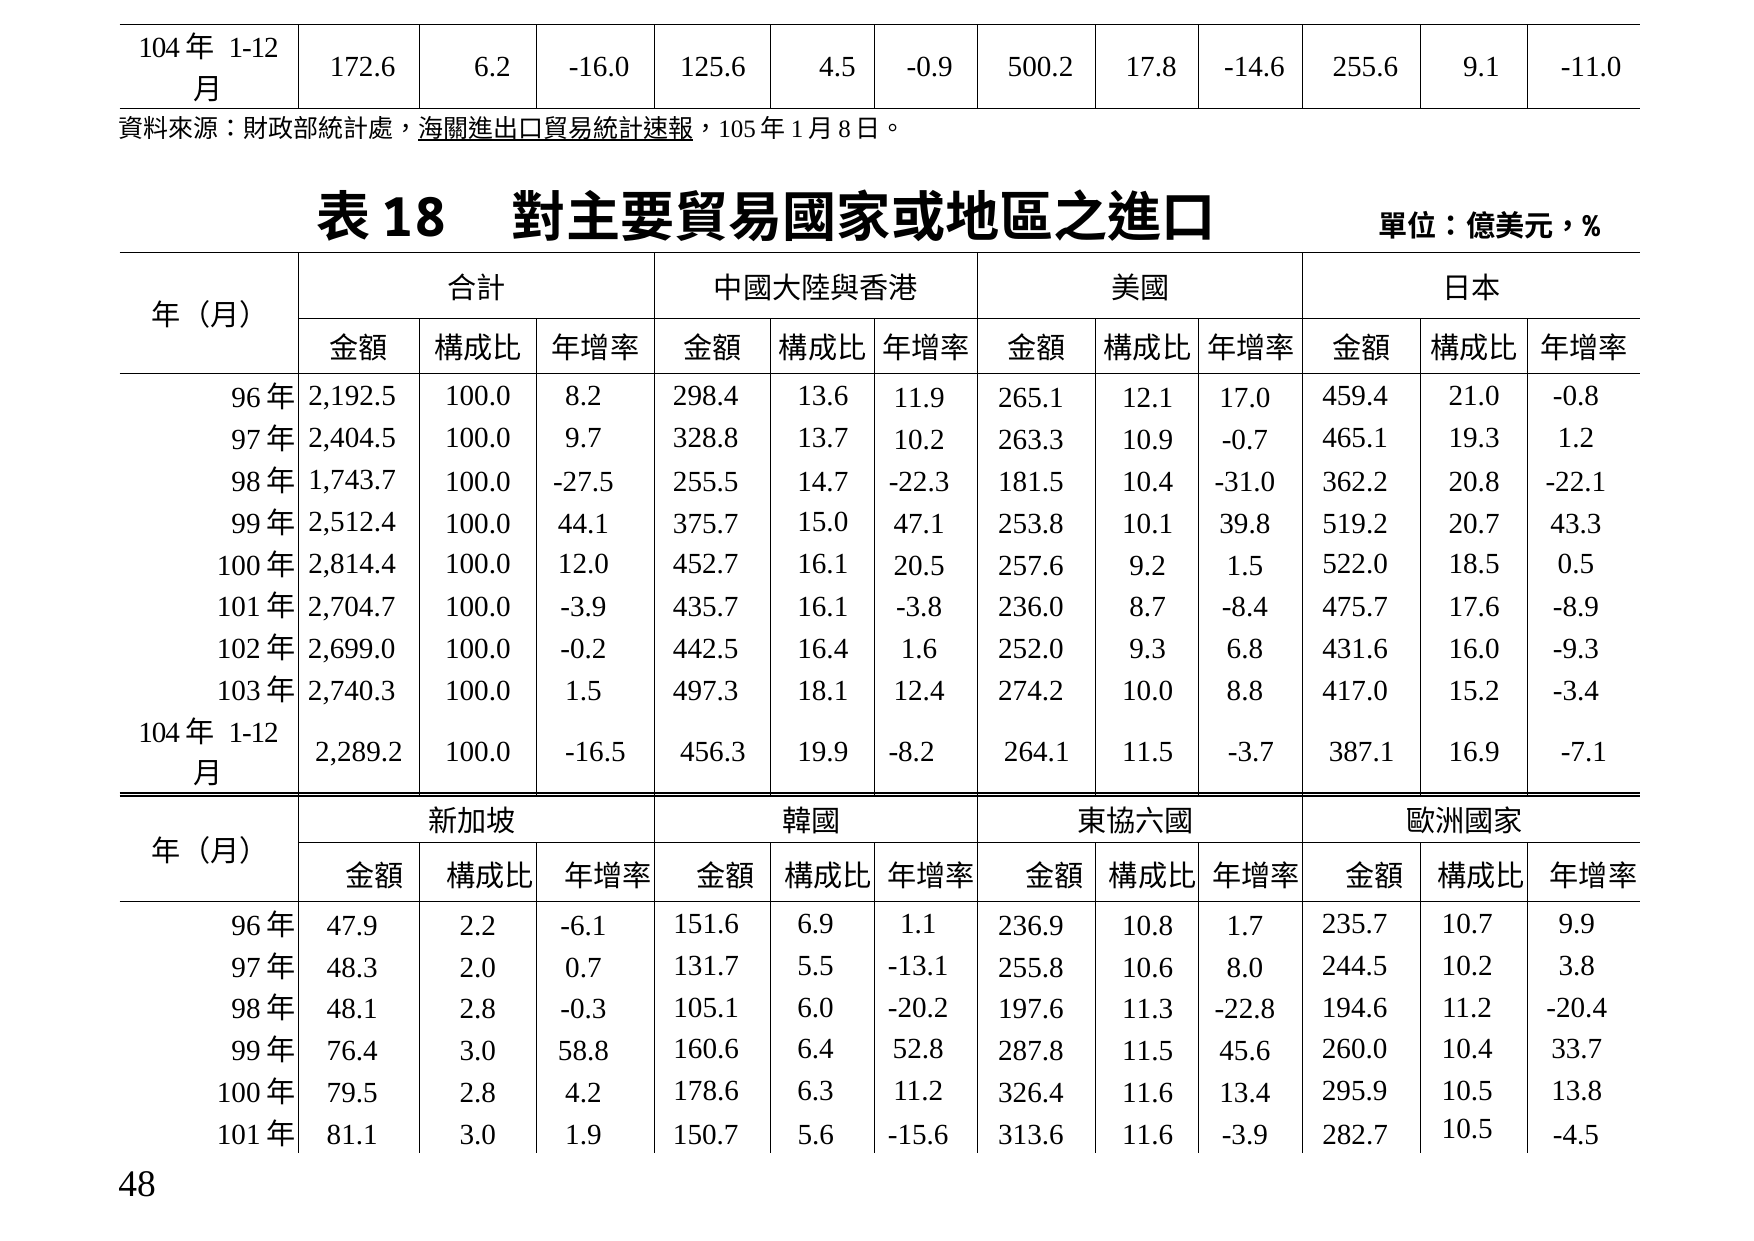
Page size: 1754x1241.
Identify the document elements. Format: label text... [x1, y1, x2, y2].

table_cell 年增率 [1528, 319, 1640, 373]
table_cell 298.4 [655, 374, 770, 416]
table_cell 金額 [299, 843, 419, 901]
table_cell 6.4 [771, 1028, 874, 1069]
table_cell 構成比 [420, 843, 536, 901]
table_cell 1.2 [1528, 416, 1640, 458]
table_cell 10.4 [1421, 1028, 1527, 1069]
table_cell 11.5 [1096, 1028, 1198, 1069]
table_cell 16.1 [771, 542, 874, 583]
table_cell 456.3 [655, 709, 770, 792]
table_cell -15.6 [875, 1111, 977, 1153]
table_cell 96年 [120, 902, 298, 944]
table_cell 97年 [120, 944, 298, 986]
table_cell 10.2 [875, 416, 977, 458]
table_cell 522.0 [1303, 542, 1420, 583]
table_cell 375.7 [655, 500, 770, 542]
table_cell 100.0 [420, 667, 536, 709]
table_cell -3.7 [1199, 709, 1302, 792]
table_cell 519.2 [1303, 500, 1420, 542]
table_header 年（月） [120, 253, 298, 373]
table_cell 15.2 [1421, 667, 1527, 709]
table_cell 100.0 [420, 500, 536, 542]
table_cell 48.3 [299, 944, 419, 986]
table_cell 5.5 [771, 944, 874, 986]
table_cell -13.1 [875, 944, 977, 986]
table_cell 金額 [655, 319, 770, 373]
table_cell 2,289.2 [299, 709, 419, 792]
table_cell 構成比 [771, 319, 874, 373]
table_cell -0.9 [875, 25, 977, 107]
table_cell -22.1 [1528, 458, 1640, 500]
table_cell 313.6 [978, 1111, 1095, 1153]
table_cell 10.5 [1421, 1069, 1527, 1111]
table_cell 244.5 [1303, 944, 1420, 986]
table_cell 17.0 [1199, 374, 1302, 416]
table_cell 11.6 [1096, 1111, 1198, 1153]
table_cell 8.7 9.3 [1096, 584, 1198, 667]
table_cell 58.8 [537, 1028, 654, 1069]
table_cell 15.0 [771, 500, 874, 542]
table_cell 11.6 [1096, 1069, 1198, 1111]
table_cell 150.7 [655, 1111, 770, 1153]
table_cell 17.6 16.0 [1421, 584, 1527, 667]
table_cell 新加坡 [299, 797, 654, 842]
table_cell 282.7 [1303, 1111, 1420, 1153]
table_cell 2,192.5 [299, 374, 419, 416]
table_cell 9.9 [1528, 902, 1640, 944]
table_cell 2.8 [420, 1069, 536, 1111]
table_cell 160.6 [655, 1028, 770, 1069]
table_cell 43.3 [1528, 500, 1640, 542]
table_header 日本 [1303, 253, 1640, 318]
table_cell 263.3 [978, 416, 1095, 458]
table_cell 3.0 [420, 1111, 536, 1153]
table_cell -8.9 -9.3 [1528, 584, 1640, 667]
table_cell 13.8 [1528, 1069, 1640, 1111]
text 資料來源：財政部統計處，海關進出口貿易統計速報，105年1月8日。 [118, 108, 1636, 145]
table_cell 9.1 [1421, 25, 1527, 107]
table_cell 264.1 [978, 709, 1095, 792]
table_cell 96年 [120, 374, 298, 416]
table_cell 8.0 [1199, 944, 1302, 986]
table_cell 287.8 [978, 1028, 1095, 1069]
table_cell -0.7 [1199, 416, 1302, 458]
table_cell 103年 [120, 667, 298, 709]
table_cell 97年 [120, 416, 298, 458]
table_cell 295.9 [1303, 1069, 1420, 1111]
table_cell 8.2 [537, 374, 654, 416]
table_cell 2,404.5 [299, 416, 419, 458]
table_cell 387.1 [1303, 709, 1420, 792]
table_cell 構成比 [1421, 319, 1527, 373]
table_cell -3.4 [1528, 667, 1640, 709]
table_cell 19.9 [771, 709, 874, 792]
table_cell -4.5 [1528, 1111, 1640, 1153]
table_cell 100年 [120, 1069, 298, 1111]
table_cell 274.2 [978, 667, 1095, 709]
table_cell 金額 [299, 319, 419, 373]
table_cell 2.2 [420, 902, 536, 944]
table_cell 9.7 [537, 416, 654, 458]
table_cell 6.3 [771, 1069, 874, 1111]
table_cell 10.9 [1096, 416, 1198, 458]
table_cell -22.3 [875, 458, 977, 500]
table_cell 1.5 [537, 667, 654, 709]
table_cell -6.1 [537, 902, 654, 944]
table_cell 236.9 [978, 902, 1095, 944]
table_cell 13.7 [771, 416, 874, 458]
table_cell 16.9 [1421, 709, 1527, 792]
table_cell 金額 [1303, 843, 1420, 901]
table_cell -8.2 [875, 709, 977, 792]
table_cell 178.6 [655, 1069, 770, 1111]
table_cell 100.0 [420, 416, 536, 458]
table_cell -20.2 [875, 986, 977, 1027]
table_cell 歐洲國家 [1303, 797, 1640, 842]
table_cell 年（月） [120, 797, 298, 901]
table_cell 11.5 [1096, 709, 1198, 792]
table_cell 5.6 [771, 1111, 874, 1153]
table_cell 18.5 [1421, 542, 1527, 583]
table_cell 257.6 [978, 542, 1095, 583]
table_cell 4.5 [771, 25, 874, 107]
table_cell 2.0 [420, 944, 536, 986]
table_cell -0.3 [537, 986, 654, 1027]
table_cell 197.6 [978, 986, 1095, 1027]
table_cell 100.0 [420, 542, 536, 583]
table_cell 100.0 [420, 374, 536, 416]
table_cell -20.4 [1528, 986, 1640, 1027]
table_cell 475.7 431.6 [1303, 584, 1420, 667]
table_cell 14.7 [771, 458, 874, 500]
table_cell 6.2 [420, 25, 536, 107]
table_cell 417.0 [1303, 667, 1420, 709]
table_cell 19.3 [1421, 416, 1527, 458]
table_cell 253.8 [978, 500, 1095, 542]
table_cell 105.1 [655, 986, 770, 1027]
table_cell 12.4 [875, 667, 977, 709]
table_header 中國大陸與香港 [655, 253, 977, 318]
table_cell 0.5 [1528, 542, 1640, 583]
table_cell 11.2 [1421, 986, 1527, 1027]
table_cell -3.9 -0.2 [537, 584, 654, 667]
table_cell -27.5 [537, 458, 654, 500]
table_cell 47.1 [875, 500, 977, 542]
table_cell 1.9 [537, 1111, 654, 1153]
table_cell 1.5 [1199, 542, 1302, 583]
table_cell 11.3 [1096, 986, 1198, 1027]
table_cell 0.7 [537, 944, 654, 986]
table_cell 6.9 [771, 902, 874, 944]
table_cell -7.1 [1528, 709, 1640, 792]
table_cell 172.6 [299, 25, 419, 107]
table_header 合計 [299, 253, 654, 318]
table_cell 236.0 252.0 [978, 584, 1095, 667]
table_cell 年增率 [1199, 319, 1302, 373]
table_cell 260.0 [1303, 1028, 1420, 1069]
table_cell -0.8 [1528, 374, 1640, 416]
table_cell -16.0 [537, 25, 654, 107]
table_cell 韓國 [655, 797, 977, 842]
table_cell 構成比 [1096, 843, 1198, 901]
table_cell 3.8 [1528, 944, 1640, 986]
table_cell 20.7 [1421, 500, 1527, 542]
table_cell 2.8 [420, 986, 536, 1027]
table_cell 79.5 [299, 1069, 419, 1111]
table_cell 20.8 [1421, 458, 1527, 500]
table_cell 265.1 [978, 374, 1095, 416]
table_cell 99年 [120, 1028, 298, 1069]
table_cell 104年 1-12月 [120, 25, 298, 107]
table_cell 328.8 [655, 416, 770, 458]
table_cell 17.8 [1096, 25, 1198, 107]
table_cell 年增率 [875, 843, 977, 901]
table_header 美國 [978, 253, 1302, 318]
table_cell 100.0 [420, 458, 536, 500]
table_cell 2,512.4 [299, 500, 419, 542]
table_cell 235.7 [1303, 902, 1420, 944]
table_cell 101年 [120, 1111, 298, 1153]
table_cell 年增率 [1528, 843, 1640, 901]
table_cell 11.9 [875, 374, 977, 416]
table_cell 10.0 [1096, 667, 1198, 709]
table_cell 1,743.7 [299, 458, 419, 500]
table_cell 255.6 [1303, 25, 1420, 107]
table_cell 10.6 [1096, 944, 1198, 986]
table_cell 11.2 [875, 1069, 977, 1111]
table_cell 125.6 [655, 25, 770, 107]
table_cell 181.5 [978, 458, 1095, 500]
table_cell 459.4 [1303, 374, 1420, 416]
table_cell 81.1 [299, 1111, 419, 1153]
table_cell 39.8 [1199, 500, 1302, 542]
table_cell 構成比 [420, 319, 536, 373]
table_cell -3.8 1.6 [875, 584, 977, 667]
subtitle 表18 對主要貿易國家或地區之進口 單位：億美元，% [118, 173, 1636, 252]
table_cell 6.0 [771, 986, 874, 1027]
table_cell 10.1 [1096, 500, 1198, 542]
table_cell 452.7 [655, 542, 770, 583]
table_cell -14.6 [1199, 25, 1302, 107]
table_cell 255.5 [655, 458, 770, 500]
table_cell 年增率 [537, 843, 654, 901]
table_cell 構成比 [771, 843, 874, 901]
table_cell 金額 [978, 843, 1095, 901]
table_cell 52.8 [875, 1028, 977, 1069]
table_cell -16.5 [537, 709, 654, 792]
table_cell 10.7 [1421, 902, 1527, 944]
table_cell 131.7 [655, 944, 770, 986]
table_cell 8.8 [1199, 667, 1302, 709]
table_cell 年增率 [537, 319, 654, 373]
table_cell 100年 [120, 542, 298, 583]
table_cell 435.7 442.5 [655, 584, 770, 667]
table_cell 金額 [1303, 319, 1420, 373]
table_cell 12.0 [537, 542, 654, 583]
table_cell 100.0 [420, 709, 536, 792]
table_cell 9.2 [1096, 542, 1198, 583]
table_cell 構成比 [1421, 843, 1527, 901]
table_cell 12.1 [1096, 374, 1198, 416]
table_cell 13.6 [771, 374, 874, 416]
table_cell 年增率 [1199, 843, 1302, 901]
table_cell 98年 [120, 986, 298, 1027]
table_cell 44.1 [537, 500, 654, 542]
table_cell 金額 [655, 843, 770, 901]
table_cell 500.2 [978, 25, 1095, 107]
table_cell 10.5 [1421, 1111, 1527, 1153]
table_cell 1.7 [1199, 902, 1302, 944]
table_cell 497.3 [655, 667, 770, 709]
table_cell 16.1 16.4 [771, 584, 874, 667]
table_cell 98年 [120, 458, 298, 500]
table_cell 18.1 [771, 667, 874, 709]
table_cell 年增率 [875, 319, 977, 373]
table_cell 20.5 [875, 542, 977, 583]
table_cell 104年 1-12月 [120, 709, 298, 792]
table_cell 326.4 [978, 1069, 1095, 1111]
table_cell 76.4 [299, 1028, 419, 1069]
table_cell 4.2 [537, 1069, 654, 1111]
table_cell 東協六國 [978, 797, 1302, 842]
table_cell 2,704.7 2,699.0 [299, 584, 419, 667]
table_cell 構成比 [1096, 319, 1198, 373]
table_cell 13.4 [1199, 1069, 1302, 1111]
table_cell 255.8 [978, 944, 1095, 986]
table_cell 194.6 [1303, 986, 1420, 1027]
table_cell 151.6 [655, 902, 770, 944]
table_cell 10.4 [1096, 458, 1198, 500]
table_cell 金額 [978, 319, 1095, 373]
table_cell 1.1 [875, 902, 977, 944]
table_cell 21.0 [1421, 374, 1527, 416]
table_cell 10.2 [1421, 944, 1527, 986]
table_cell 362.2 [1303, 458, 1420, 500]
table_cell 10.8 [1096, 902, 1198, 944]
table_cell 2,740.3 [299, 667, 419, 709]
table_cell -22.8 [1199, 986, 1302, 1027]
table_cell -11.0 [1528, 25, 1640, 107]
table_cell 465.1 [1303, 416, 1420, 458]
table_cell 100.0 100.0 [420, 584, 536, 667]
table_cell 2,814.4 [299, 542, 419, 583]
table_cell 101年 102年 [120, 584, 298, 667]
table_cell -3.9 [1199, 1111, 1302, 1153]
table_cell 45.6 [1199, 1028, 1302, 1069]
table_cell 47.9 [299, 902, 419, 944]
table_cell -8.4 6.8 [1199, 584, 1302, 667]
table_cell 33.7 [1528, 1028, 1640, 1069]
table_cell 48.1 [299, 986, 419, 1027]
table_cell 3.0 [420, 1028, 536, 1069]
table_cell 99年 [120, 500, 298, 542]
table_cell -31.0 [1199, 458, 1302, 500]
